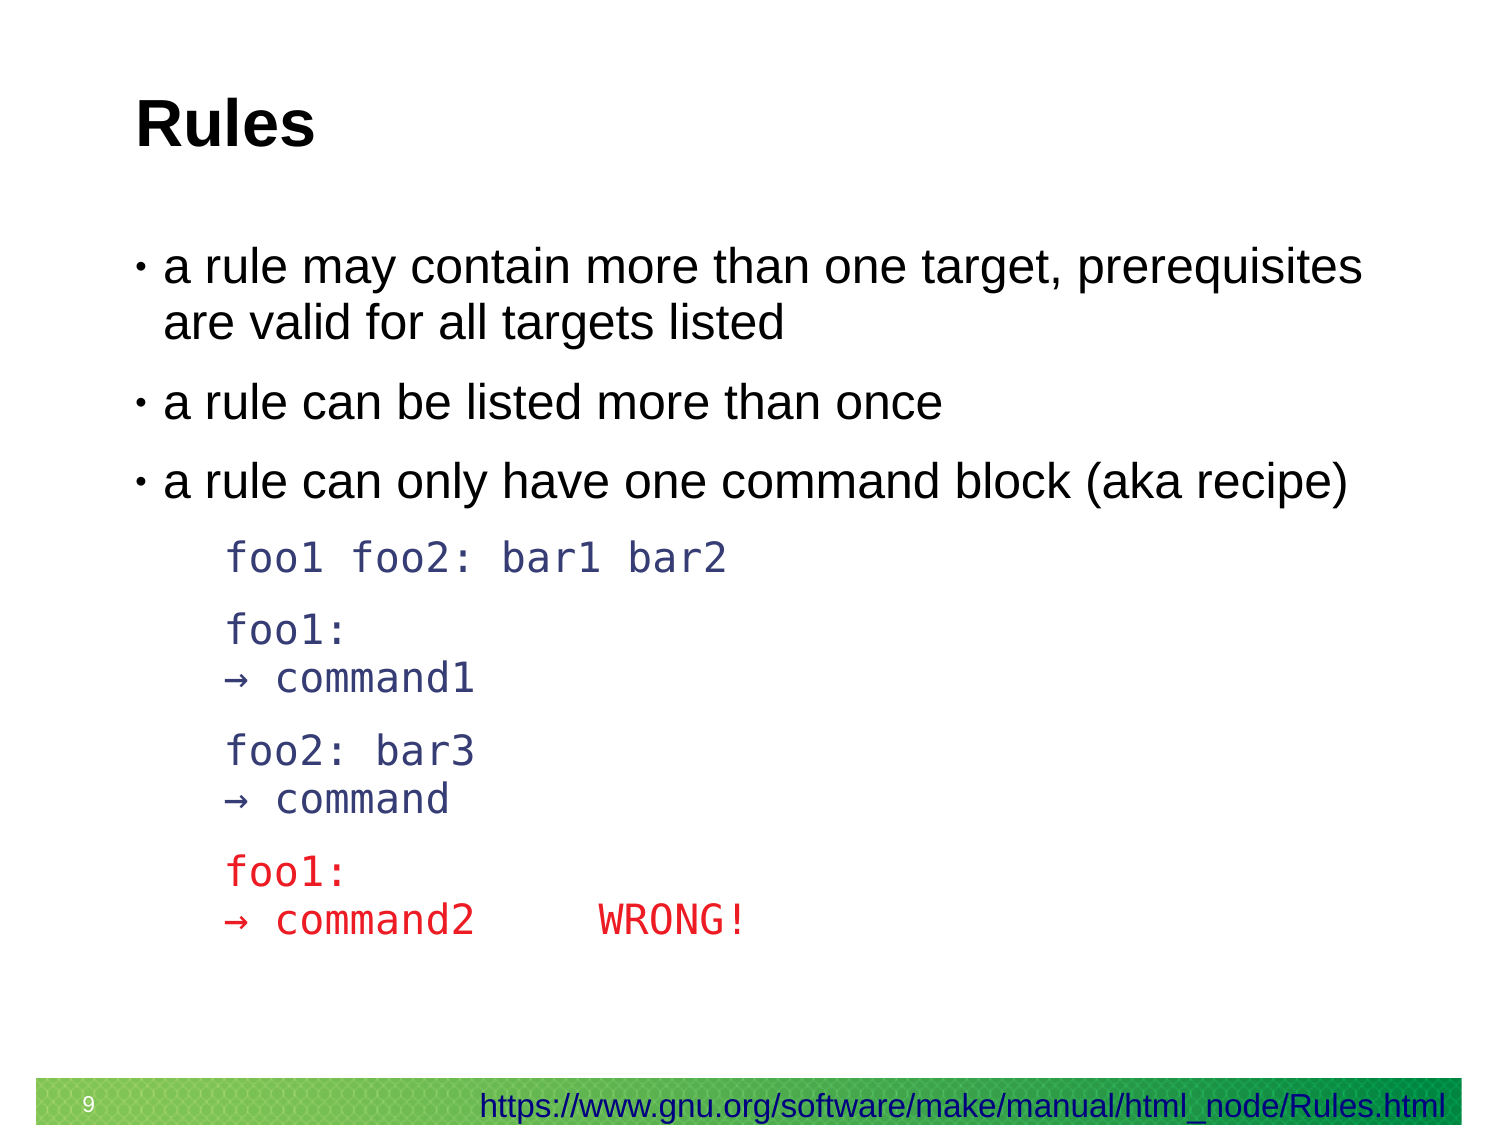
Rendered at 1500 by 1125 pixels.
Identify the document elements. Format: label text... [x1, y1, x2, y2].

list a rule may contain more than one target, prerequisites are valid for all targets listed a rule can be listed more than once a rule can only have one command block (aka recipe) foo1 foo2: bar1 bar2 foo1: → command1 foo2: bar3 → command foo1: → command2 WRONG! [135, 238, 1372, 982]
picture [36, 1078, 1462, 1125]
title Rules [135, 41, 1372, 204]
text_box https://www.gnu.org/software/make/manual/html_node/Rules.html [465, 1080, 1463, 1125]
